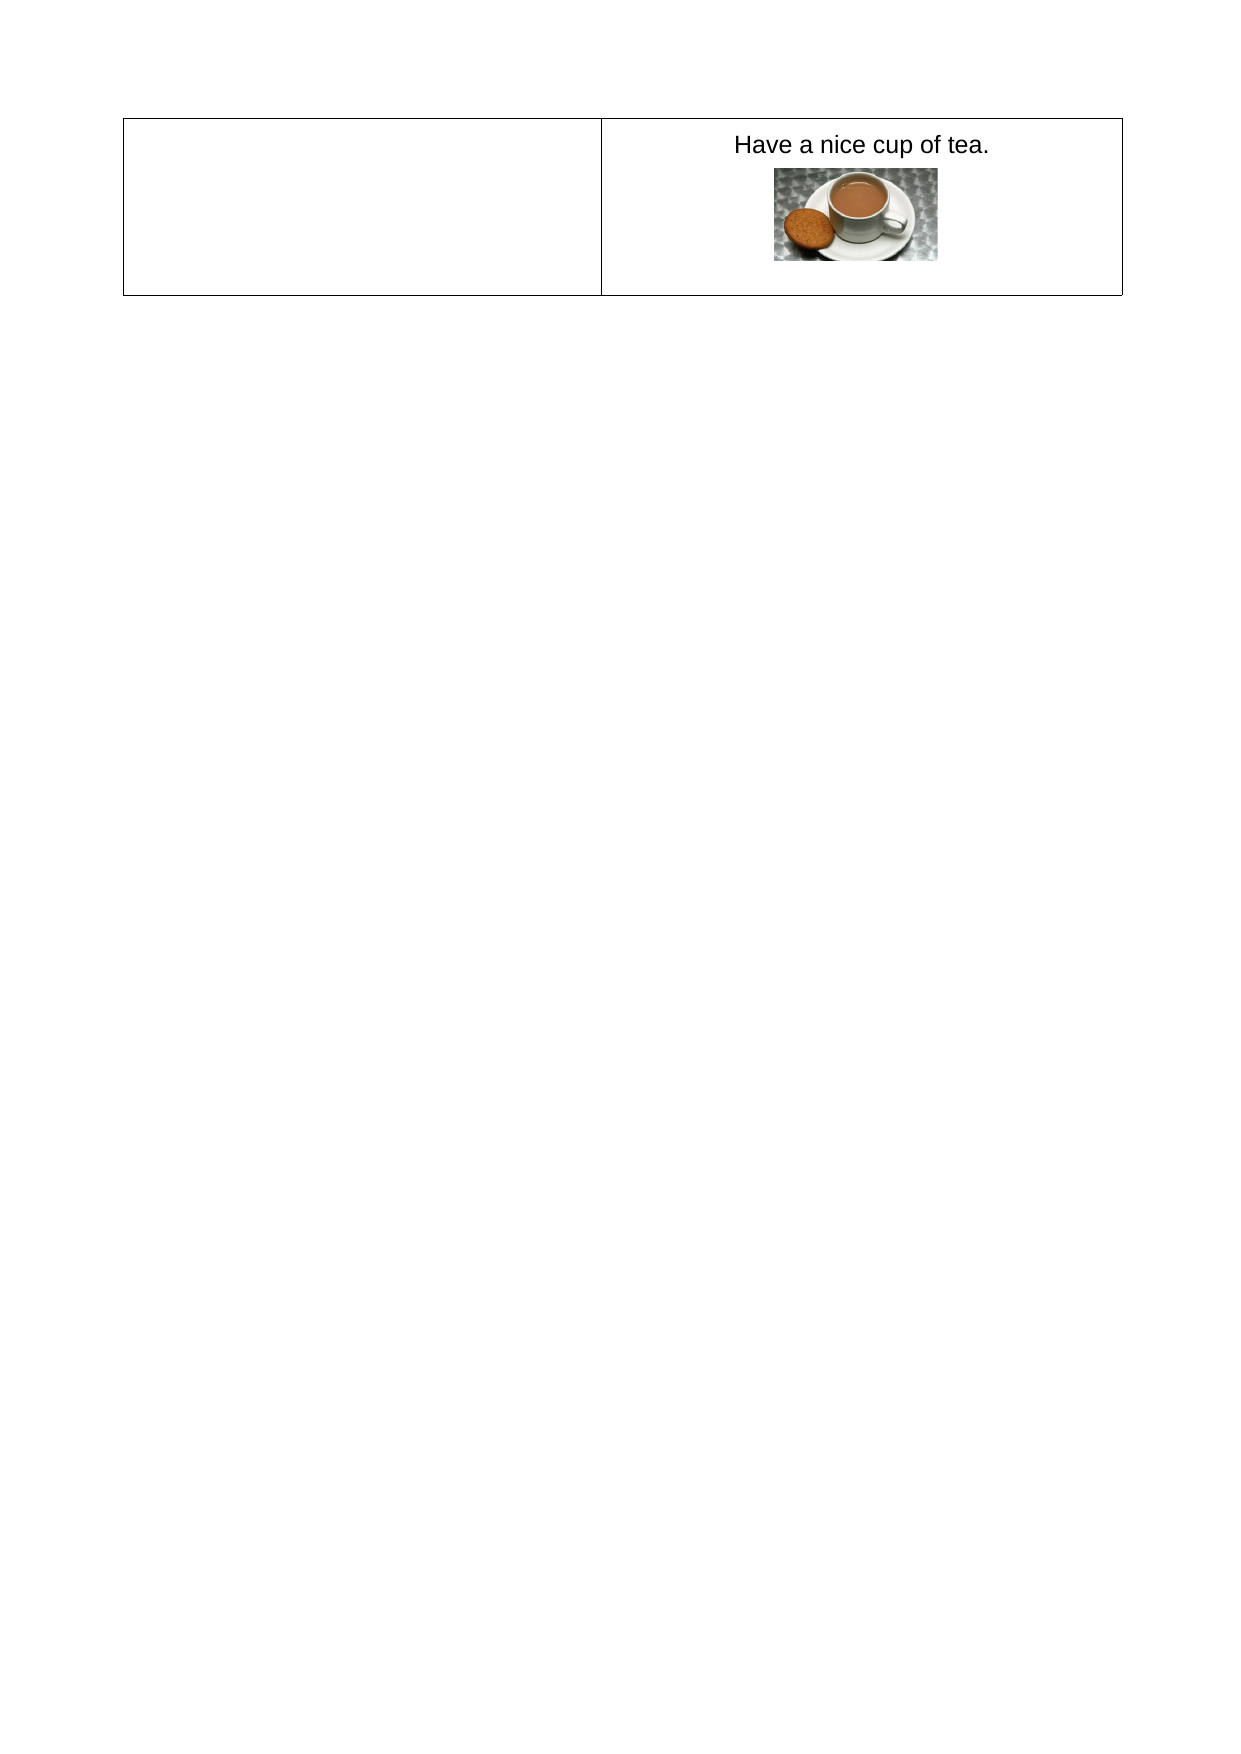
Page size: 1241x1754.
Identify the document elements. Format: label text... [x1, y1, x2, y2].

table_cell [124, 119, 601, 295]
table_cell Have a nice cup of tea. [602, 119, 1122, 295]
picture [774, 168, 938, 261]
